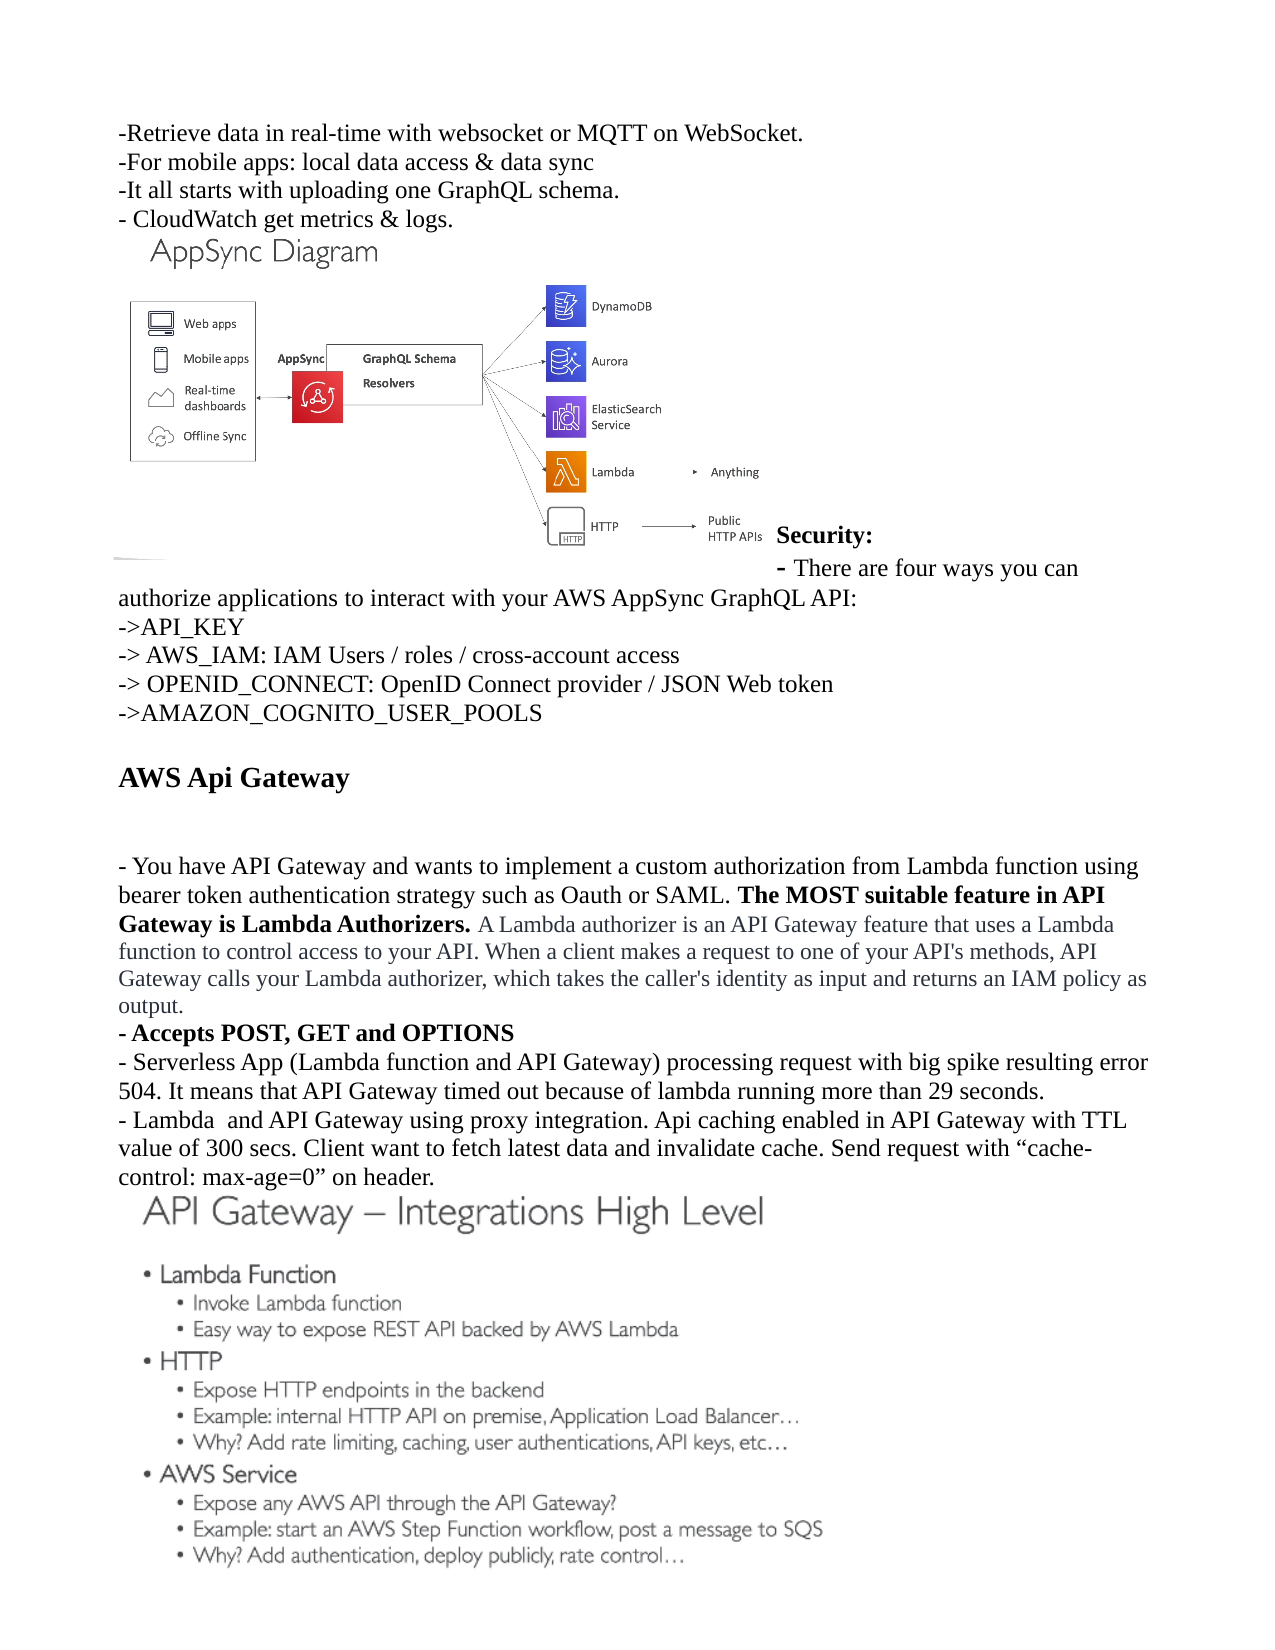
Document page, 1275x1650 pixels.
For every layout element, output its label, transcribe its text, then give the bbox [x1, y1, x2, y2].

text -> OPENID_CONNECT: OpenID Connect provider / JSON Web token [118, 669, 1157, 698]
text - There are four ways you can authorize applications to interact with your AWS AppSync GraphQL API: [118, 549, 1157, 612]
text Security: [777, 521, 1157, 549]
text -Retrieve data in real-time with websocket or MQTT on WebSocket. [118, 118, 1157, 147]
picture [113, 233, 777, 560]
text AWS Api Gateway [118, 760, 1157, 794]
text - CloudWatch get metrics & logs. [118, 204, 1157, 233]
text -It all starts with uploading one GraphQL schema. [118, 176, 1157, 204]
picture [134, 1191, 833, 1572]
text - You have API Gateway and wants to implement a custom authorization from Lambda function using bearer token authentication strategy such as Oauth or SAML. The MOST suitable feature in API Gateway is Lambda Authorizers. A Lambda authorizer is an API Gateway feature that uses a Lambda function to control access to your API. When a client makes a request to one of your API's methods, API Gateway calls your Lambda authorizer, which takes the caller's identity as input and returns an IAM policy as output. [118, 851, 1157, 1018]
text -> AWS_IAM: IAM Users / roles / cross-account access [118, 640, 1157, 669]
text - Serverless App (Lambda function and API Gateway) processing request with big spike resulting error 504. It means that API Gateway timed out because of lambda running more than 29 seconds. [118, 1047, 1157, 1105]
text -For mobile apps: local data access & data sync [118, 147, 1157, 176]
text - Accepts POST, GET and OPTIONS [118, 1018, 1157, 1047]
text - Lambda and API Gateway using proxy integration. Api caching enabled in API Gateway with TTL value of 300 secs. Client want to fetch latest data and invalidate cache. Send request with “cache-control: max-age=0” on header. [118, 1105, 1157, 1191]
text ->API_KEY [118, 612, 1157, 640]
text ->AMAZON_COGNITO_USER_POOLS [118, 698, 1157, 727]
